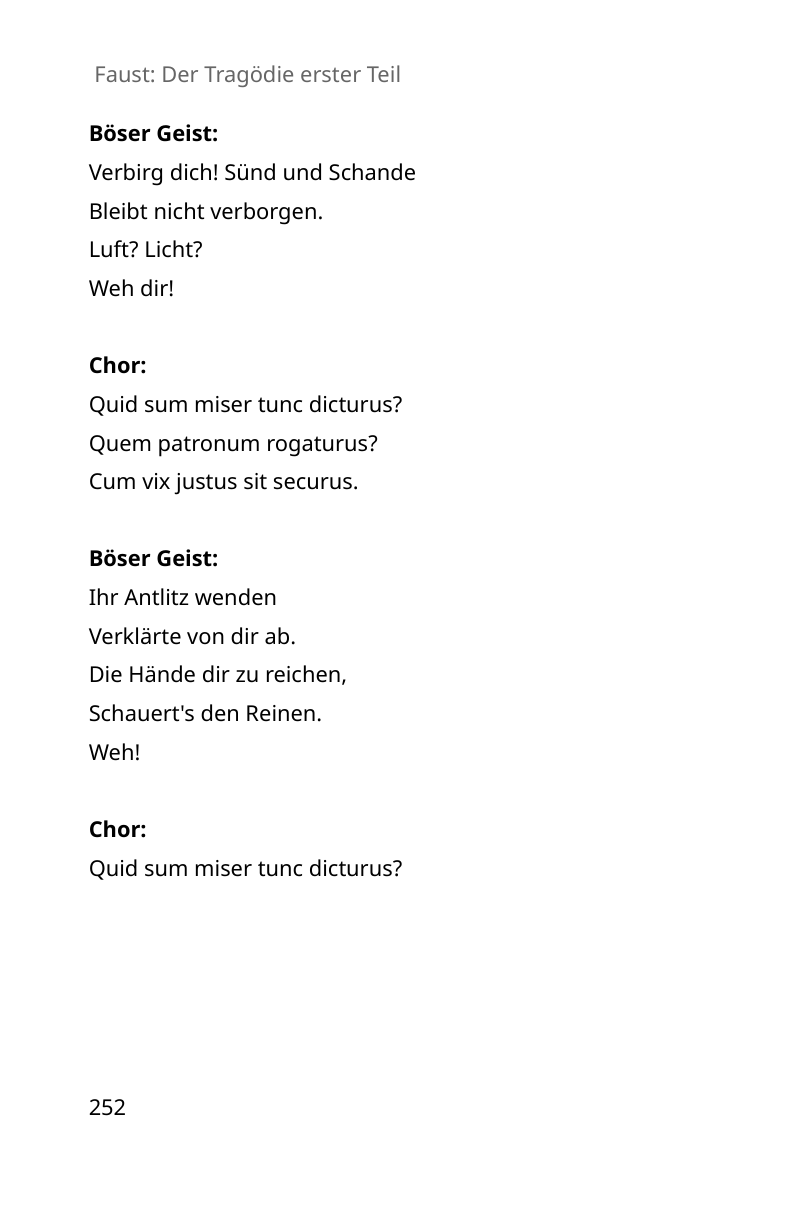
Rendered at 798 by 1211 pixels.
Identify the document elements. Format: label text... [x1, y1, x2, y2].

text Chor: Quid sum miser tunc dicturus? Quem patronum rogaturus? Cum vix justus sit securus. [88, 329, 679, 496]
text Böser Geist: Verbirg dich! Sünd und Schande Bleibt nicht verborgen. Luft? Licht? Weh dir! [88, 118, 679, 303]
text Böser Geist: Ihr Antlitz wenden Verklärte von dir ab. Die Hände dir zu reichen, Schauert's den Reinen. Weh! [88, 522, 679, 766]
text Chor: Quid sum miser tunc dicturus? [88, 793, 679, 882]
